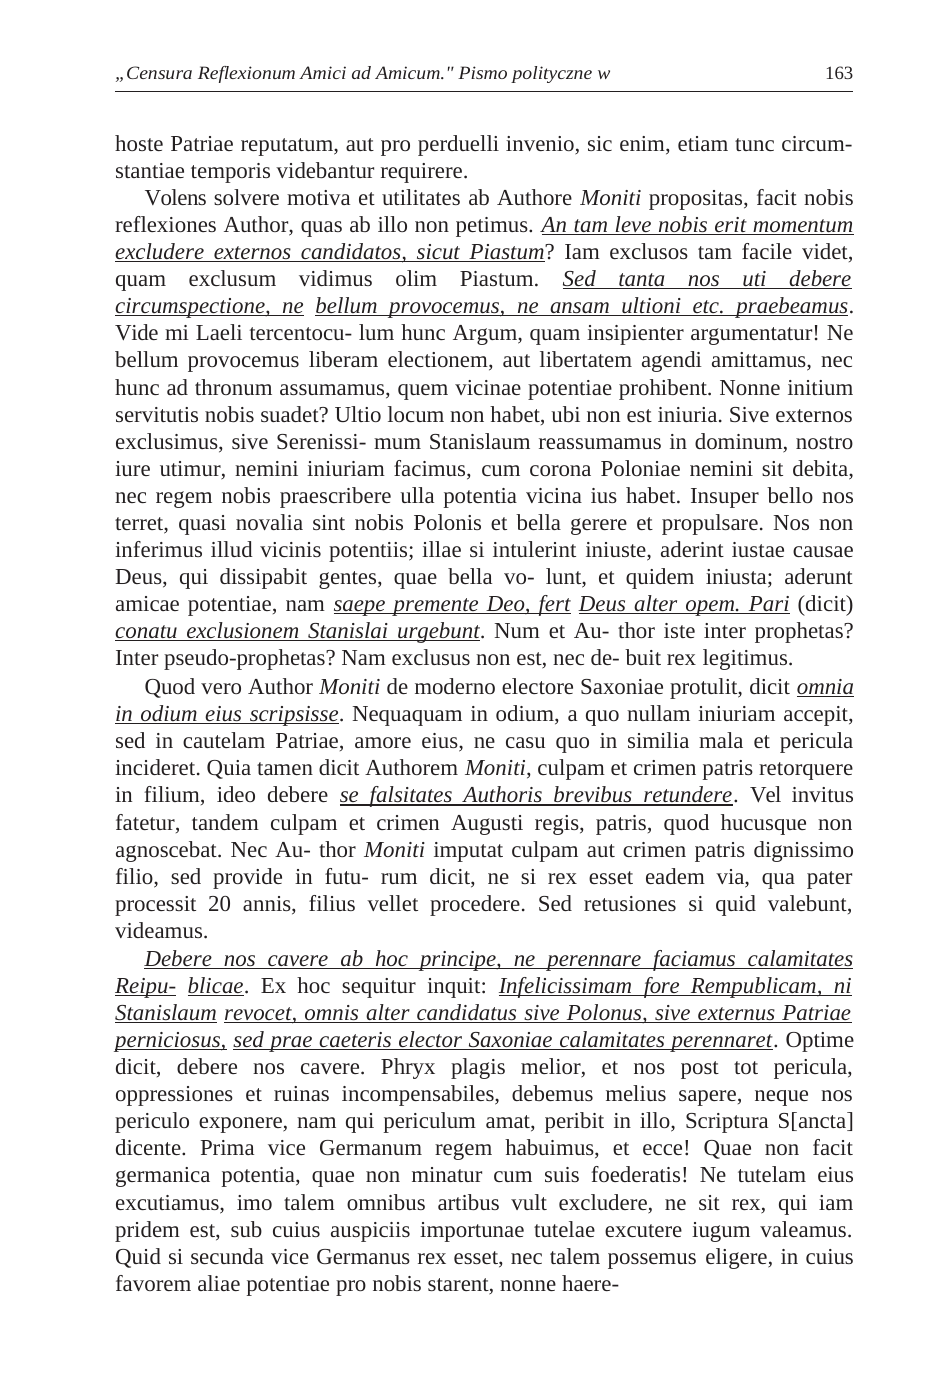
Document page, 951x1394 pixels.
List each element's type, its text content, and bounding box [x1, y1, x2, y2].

text Debere nos cavere ab hoc principe, ne perennare faciamus calamitates Reipu- blicae. Ex hoc sequitur inquit: Infelicissimam fore Rempublicam, ni Stanislaum revocet, omnis alter candidatus sive Polonus, sive externus Patriae perniciosus, sed prae caeteris elector Saxoniae calamitates perennaret. Optime dicit, debere nos cavere. Phryx plagis melior, et nos post tot pericula, oppressiones et ruinas incompensabiles, debemus melius sapere, neque nos periculo exponere, nam qui periculum amat, peribit in illo, Scriptura S[ancta] dicente. Prima vice Germanum regem habuimus, et ecce! Quae non facit germanica potentia, quae non minatur cum suis foederatis! Ne tutelam eius excutiamus, imo talem omnibus artibus vult excludere, ne sit rex, qui iam pridem est, sub cuius auspiciis importunae tutelae excutere iugum valeamus. Quid si secunda vice Germanus rex esset, nec talem possemus eligere, in cuius favorem aliae potentiae pro nobis starent, nonne haere- [115, 945, 854, 1296]
text hoste Patriae reputatum, aut pro perduelli invenio, sic enim, etiam tunc circum- stantiae temporis videbantur requirere. [115, 129, 854, 183]
text Volens solvere motiva et utilitates ab Authore Moniti propositas, facit nobis reflexiones Author, quas ab illo non petimus. An tam leve nobis erit momentum excludere externos candidatos, sicut Piastum? Iam exclusos tam facile videt, quam exclusum vidimus olim Piastum. Sed tanta nos uti debere circumspectione, ne bellum provocemus, ne ansam ultioni etc. praebeamus. Vide mi Laeli tercentocu- lum hunc Argum, quam insipienter argumentatur! Ne bellum provocemus liberam electionem, aut libertatem agendi amittamus, nec hunc ad thronum assumamus, quem vicinae potentiae prohibent. Nonne initium servitutis nobis suadet? Ultio locum non habet, ubi non est iniuria. Sive externos exclusimus, sive Serenissi- mum Stanislaum reassumamus in dominum, nostro iure utimur, nemini iniuriam facimus, cum corona Poloniae nemini sit debita, nec regem nobis praescribere ulla potentia vicina ius habet. Insuper bello nos terret, quasi novalia sint nobis Polonis et bella gerere et propulsare. Nos non inferimus illud vicinis potentiis; illae si intulerint iniuste, aderint iustae causae Deus, qui dissipabit gentes, quae bella vo- lunt, et quidem iniusta; aderunt amicae potentiae, nam saepe premente Deo, fert Deus alter opem. Pari (dicit) conatu exclusionem Stanislai urgebunt. Num et Au- thor iste inter prophetas? Inter pseudo-prophetas? Nam exclusus non est, nec de- buit rex legitimus. [115, 184, 854, 671]
text Quod vero Author Moniti de moderno electore Saxoniae protulit, dicit omnia in odium eius scripsisse. Nequaquam in odium, a quo nullam iniuriam accepit, sed in cautelam Patriae, amore eius, ne casu quo in similia mala et pericula incideret. Quia tamen dicit Authorem Moniti, culpam et crimen patris retorquere in filium, ideo debere se falsitates Authoris brevibus retundere. Vel invitus fatetur, tandem culpam et crimen Augusti regis, patris, quod hucusque non agnoscebat. Nec Au- thor Moniti imputat culpam aut crimen patris dignissimo filio, sed provide in futu- rum dicit, ne si rex esset eadem via, qua pater processit 20 annis, filius vellet procedere. Sed retusiones si quid valebunt, videamus. [115, 673, 854, 943]
